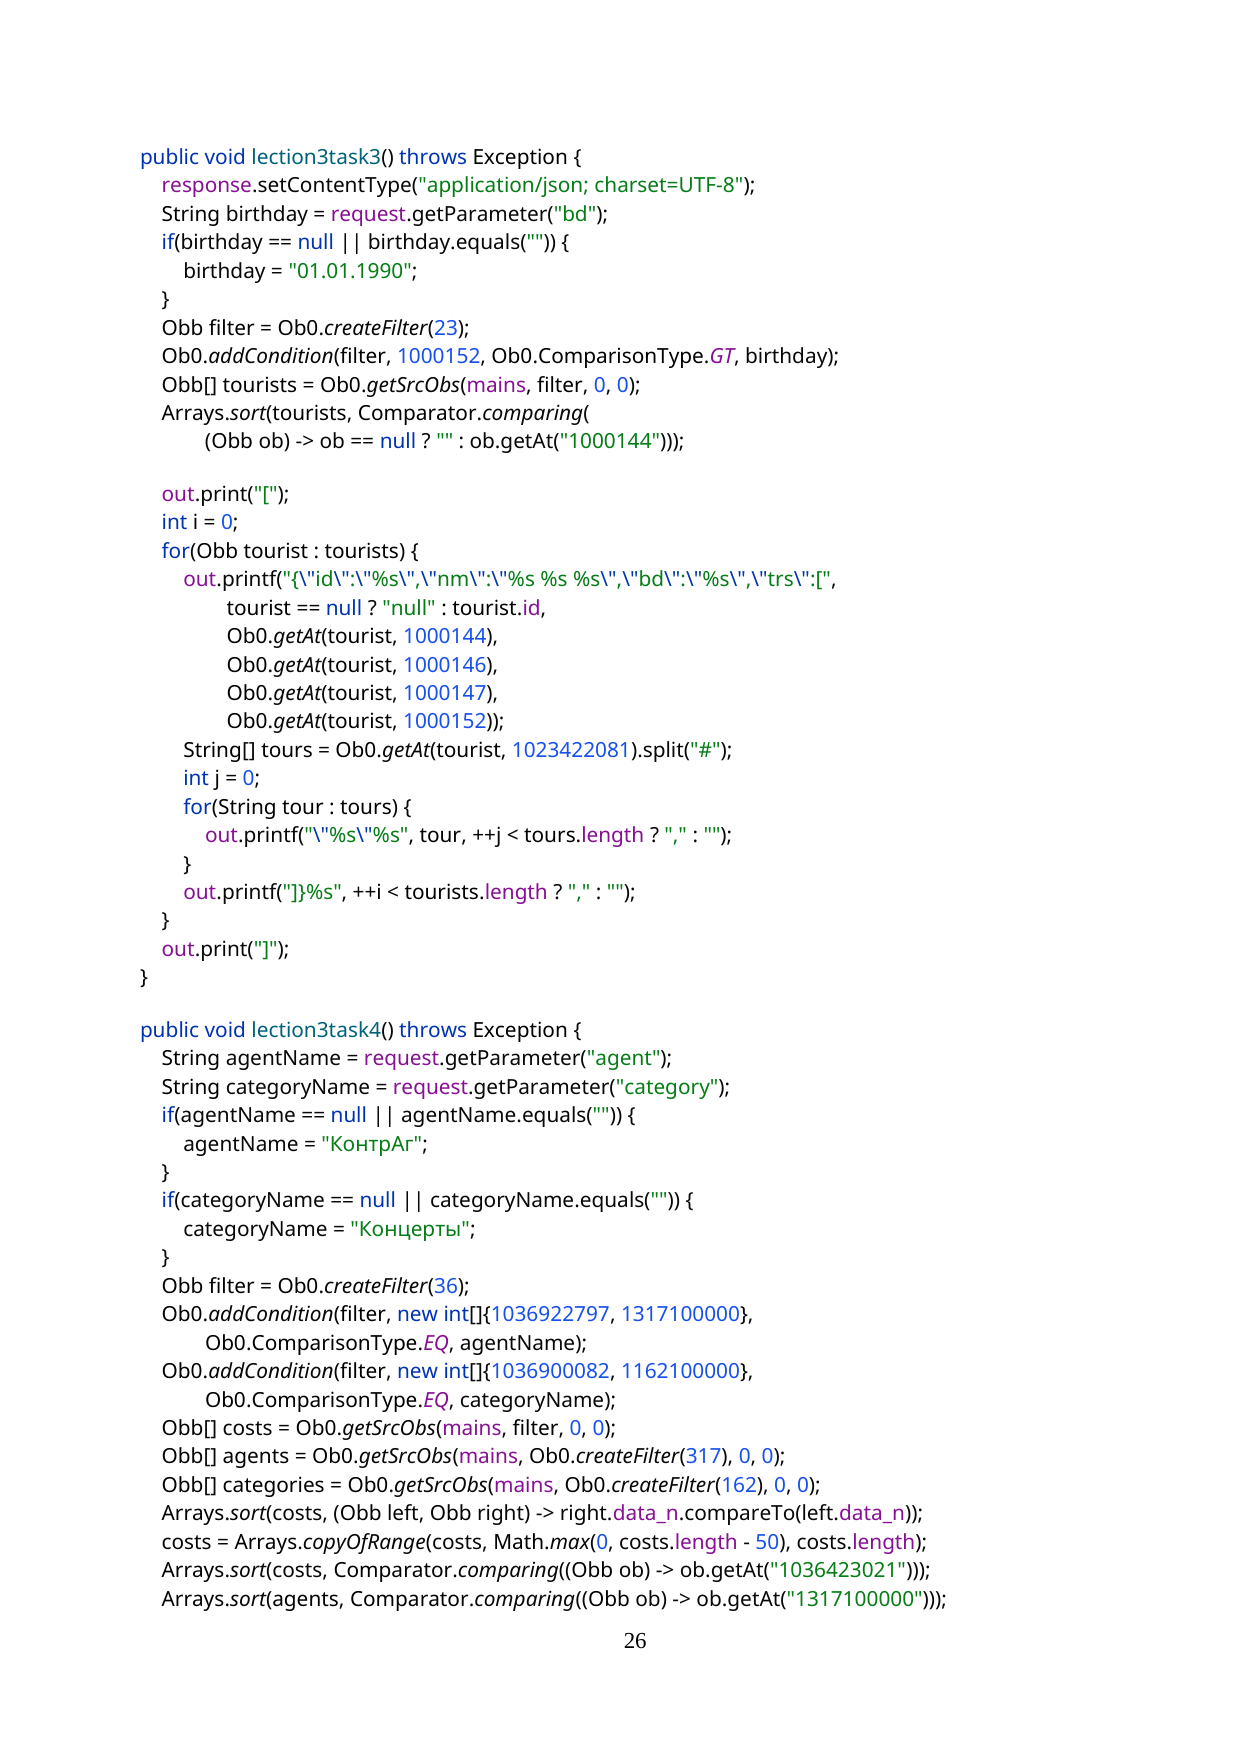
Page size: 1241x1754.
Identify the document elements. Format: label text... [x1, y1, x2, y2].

text public void lection3task3() throws Exception { response.setContentType("application/json; charset=UTF-8"); String birthday = request.getParameter("bd"); if(birthday == null || birthday.equals("")) { birthday = "01.01.1990"; } Obb filter = Ob0.createFilter(23); Ob0.addCondition(filter, 1000152, Ob0.ComparisonType.GT, birthday); Obb[] tourists = Ob0.getSrcObs(mains, filter, 0, 0); Arrays.sort(tourists, Comparator.comparing( (Obb ob) -> ob == null ? "" : ob.getAt("1000144"))); out.print("["); int i = 0; for(Obb tourist : tourists) { out.printf("{\"id\":\"%s\",\"nm\":\"%s %s %s\",\"bd\":\"%s\",\"trs\":[", tourist == null ? "null" : tourist.id, Ob0.getAt(tourist, 1000144), Ob0.getAt(tourist, 1000146), Ob0.getAt(tourist, 1000147), Ob0.getAt(tourist, 1000152)); String[] tours = Ob0.getAt(tourist, 1023422081).split("#"); int j = 0; for(String tour : tours) { out.printf("\"%s\"%s", tour, ++j < tours.length ? "," : ""); } out.printf("]}%s", ++i < tourists.length ? "," : ""); } out.print("]"); } public void lection3task4() throws Exception { String agentName = request.getParameter("agent"); String categoryName = request.getParameter("category"); if(agentName == null || agentName.equals("")) { agentName = "КонтрАг"; } if(categoryName == null || categoryName.equals("")) { categoryName = "Концерты"; } Obb filter = Ob0.createFilter(36); Ob0.addCondition(filter, new int[]{1036922797, 1317100000}, Ob0.ComparisonType.EQ, agentName); Ob0.addCondition(filter, new int[]{1036900082, 1162100000}, Ob0.ComparisonType.EQ, categoryName); Obb[] costs = Ob0.getSrcObs(mains, filter, 0, 0); Obb[] agents = Ob0.getSrcObs(mains, Ob0.createFilter(317), 0, 0); Obb[] categories = Ob0.getSrcObs(mains, Ob0.createFilter(162), 0, 0); Arrays.sort(costs, (Obb left, Obb right) -> right.data_n.compareTo(left.data_n)); costs = Arrays.copyOfRange(costs, Math.max(0, costs.length - 50), costs.length); Arrays.sort(costs, Comparator.comparing((Obb ob) -> ob.getAt("1036423021"))); Arrays.sort(agents, Comparator.comparing((Obb ob) -> ob.getAt("1317100000"))); [118, 118, 1152, 1612]
